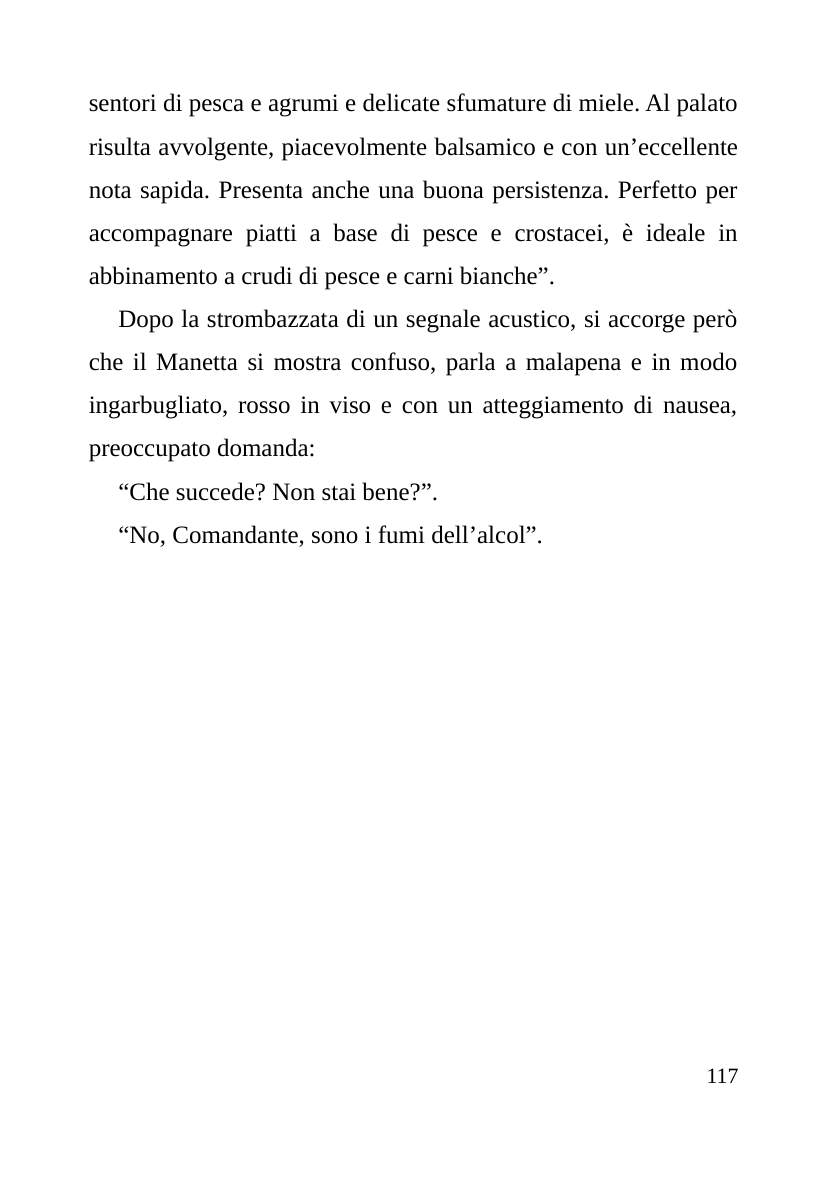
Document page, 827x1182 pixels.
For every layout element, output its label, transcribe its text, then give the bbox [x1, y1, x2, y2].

text sentori di pesca e agrumi e delicate sfumature di miele. Al palato risulta avvolgente, piacevolmente balsamico e con un’eccellente nota sapida. Presenta anche una buona persistenza. Perfetto per accompagnare piatti a base di pesce e crostacei, è ideale in abbinamento a crudi di pesce e carni bianche”. [88, 88, 738, 290]
text “Che succede? Non stai bene?”. [88, 477, 738, 505]
text “No, Comandante, sono i fumi dell’alcol”. [88, 520, 738, 548]
text Dopo la strombazzata di un segnale acustico, si accorge però che il Manetta si mostra confuso, parla a malapena e in modo ingarbugliato, rosso in viso e con un atteggiamento di nausea, preoccupato domanda: [88, 304, 738, 462]
